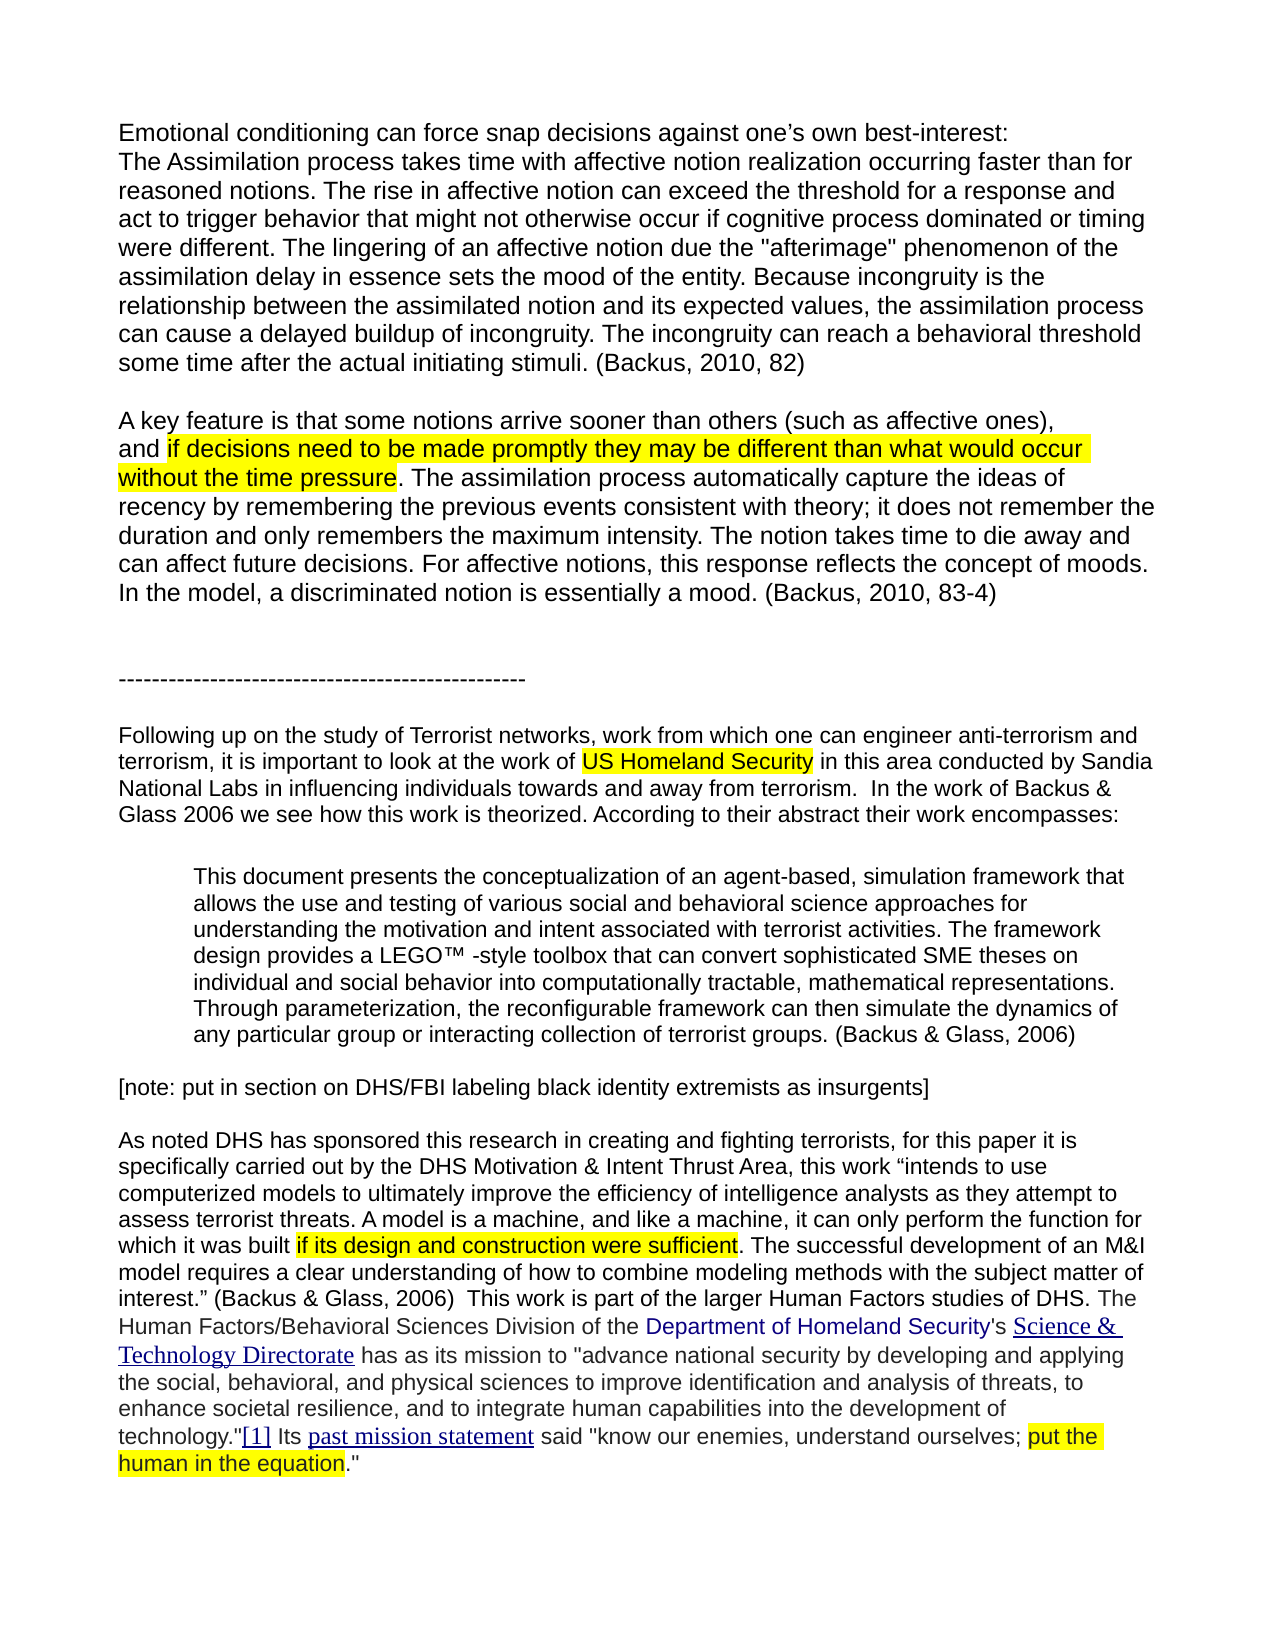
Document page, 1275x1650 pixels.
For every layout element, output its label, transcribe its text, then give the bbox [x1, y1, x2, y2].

text As noted DHS has sponsored this research in creating and fighting terrorists, for this paper it is specifically carried out by the DHS Motivation & Intent Thrust Area, this work “intends to use computerized models to ultimately improve the efficiency of intelligence analysts as they attempt to assess terrorist threats. A model is a machine, and like a machine, it can only perform the function for which it was built if its design and construction were sufficient. The successful development of an M&I model requires a clear understanding of how to combine modeling methods with the subject matter of interest.” (Backus & Glass, 2006) This work is part of the larger Human Factors studies of DHS. The Human Factors/Behavioral Sciences Division of the Department of Homeland Security's Science & Technology Directorate has as its mission to "advance national security by developing and applying the social, behavioral, and physical sciences to improve identification and analysis of threats, to enhance societal resilience, and to integrate human capabilities into the development of technology."[1] Its past mission statement said "know our enemies, understand ourselves; put the human in the equation." [118, 1127, 1157, 1477]
text and if decisions need to be made promptly they may be different than what would occur without the time pressure. The assimilation process automatically capture the ideas of recency by remembering the previous events consistent with theory; it does not remember the duration and only remembers the maximum intensity. The notion takes time to die away and can affect future decisions. For affective notions, this response reflects the concept of moods. In the model, a discriminated notion is essentially a mood. (Backus, 2010, 83-4) [118, 434, 1157, 607]
text Emotional conditioning can force snap decisions against one’s own best-interest: [118, 118, 1157, 147]
text Following up on the study of Terrorist networks, work from which one can engineer anti-terrorism and terrorism, it is important to look at the work of US Homeland Security in this area conducted by Sandia National Labs in influencing individuals towards and away from terrorism. In the work of Backus & Glass 2006 we see how this work is theorized. According to their abstract their work encompasses: [118, 722, 1157, 827]
text This document presents the conceptualization of an agent-based, simulation framework that allows the use and testing of various social and behavioral science approaches for understanding the motivation and intent associated with terrorist activities. The framework design provides a LEGO™ -style toolbox that can convert sophisticated SME theses on individual and social behavior into computationally tractable, mathematical representations. Through parameterization, the reconfigurable framework can then simulate the dynamics of any particular group or interacting collection of terrorist groups. (Backus & Glass, 2006) [193, 863, 1157, 1048]
text ------------------------------------------------- [118, 664, 1157, 693]
text The Assimilation process takes time with affective notion realization occurring faster than for reasoned notions. The rise in affective notion can exceed the threshold for a response and act to trigger behavior that might not otherwise occur if cognitive process dominated or timing were different. The lingering of an affective notion due the "afterimage" phenomenon of the assimilation delay in essence sets the mood of the entity. Because incongruity is the relationship between the assimilated notion and its expected values, the assimilation process can cause a delayed buildup of incongruity. The incongruity can reach a behavioral threshold some time after the actual initiating stimuli. (Backus, 2010, 82) [118, 147, 1157, 377]
text A key feature is that some notions arrive sooner than others (such as affective ones), [118, 406, 1157, 434]
text [note: put in section on DHS/FBI labeling black identity extremists as insurgents] [118, 1074, 1157, 1100]
